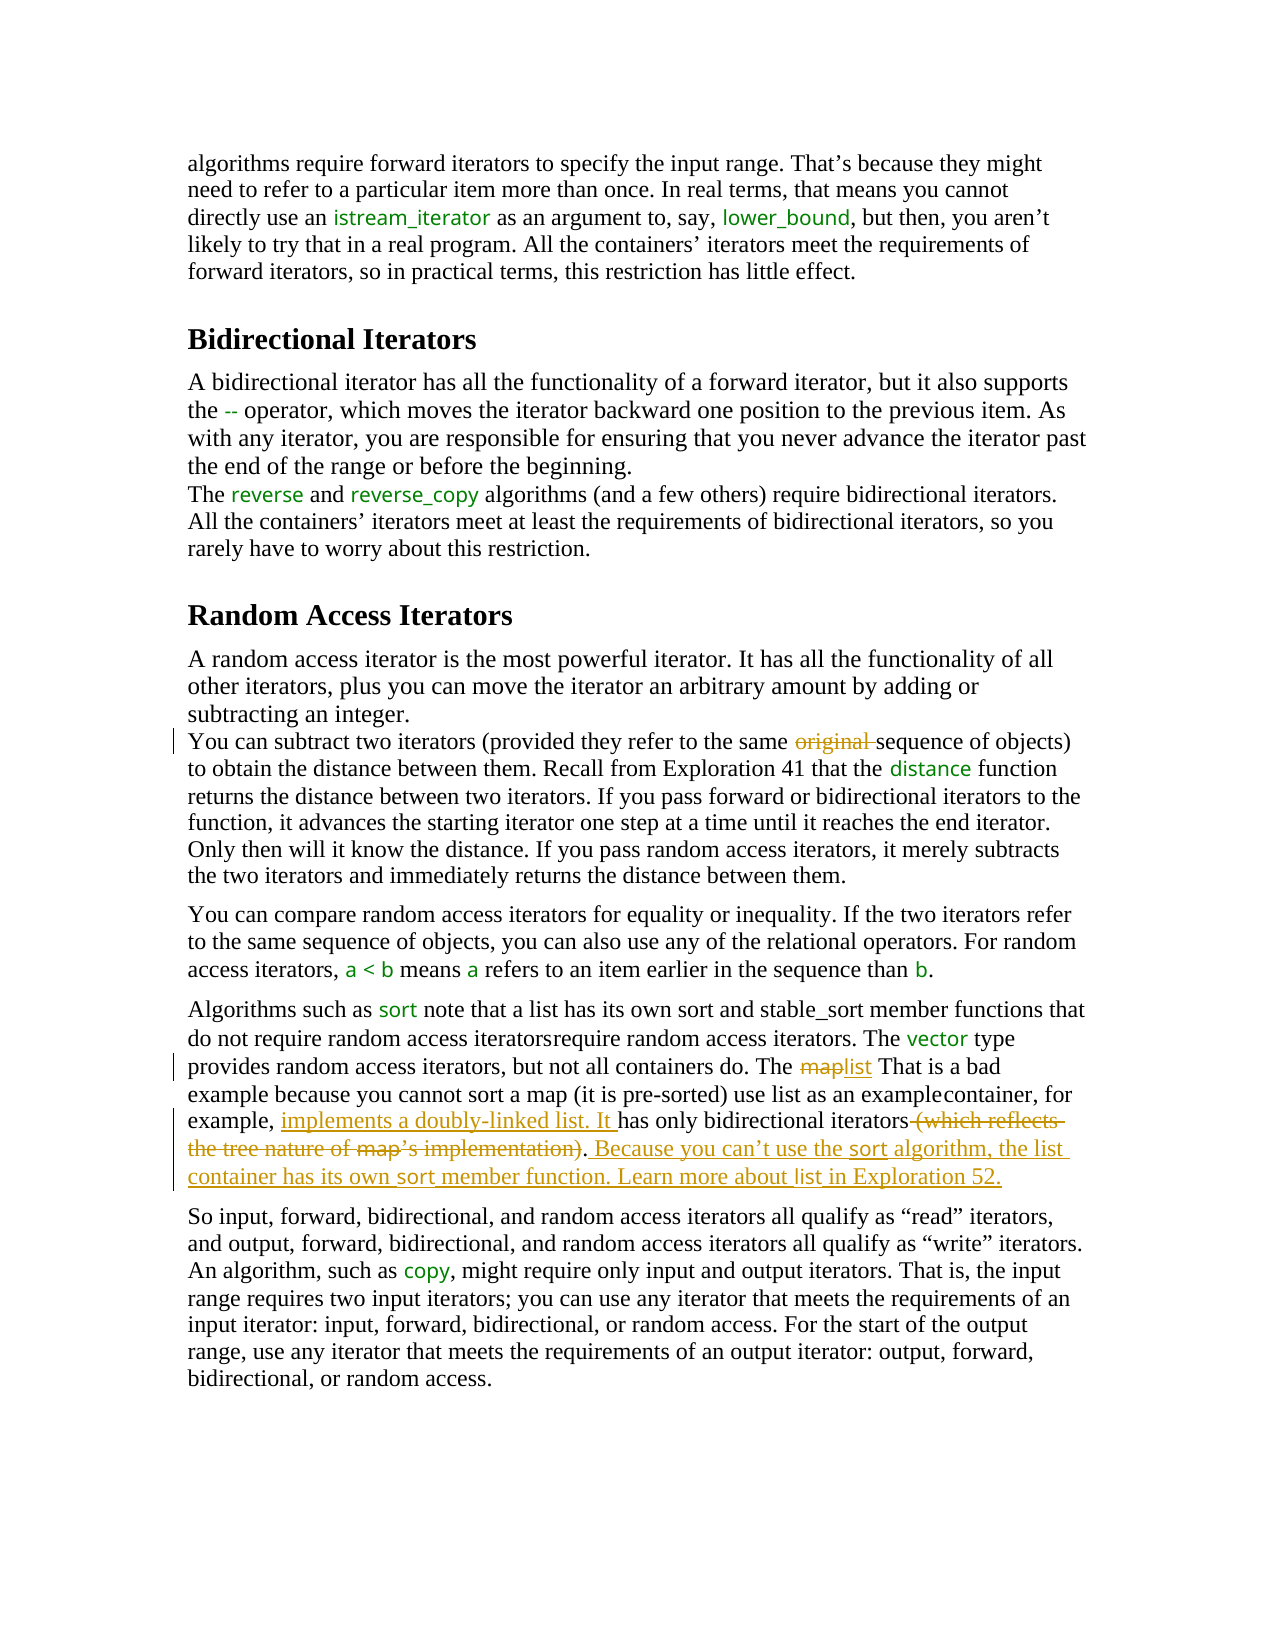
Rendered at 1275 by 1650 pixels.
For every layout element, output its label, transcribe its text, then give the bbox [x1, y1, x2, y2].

subtitle Random Access Iterators [187, 599, 1087, 632]
subtitle Bidirectional Iterators [187, 322, 1087, 356]
text A bidirectional iterator has all the functionality of a forward iterator, but it also supports the -- operator, which moves the iterator backward one position to the previous item. As with any iterator, you are responsible for ensuring that you never advance the iterator past the end of the range or before the beginning. [187, 368, 1087, 480]
text algorithms require forward iterators to specify the input range. That’s because they might need to refer to a particular item more than once. In real terms, that means you cannot directly use an istream_iterator as an argument to, say, lower_bound, but then, you aren’t likely to try that in a real program. All the containers’ iterators meet the requirements of forward iterators, so in practical terms, this restriction has little effect. [187, 150, 1087, 285]
text The reverse and reverse_copy algorithms (and a few others) require bidirectional iterators. All the containers’ iterators meet at least the requirements of bidirectional iterators, so you rarely have to worry about this restriction. [187, 480, 1087, 561]
text You can compare random access iterators for equality or inequality. If the two iterators refer to the same sequence of objects, you can also use any of the relational operators. For random access iterators, a < b means a refers to an item earlier in the sequence than b. [187, 902, 1087, 983]
text You can subtract two iterators (provided they refer to the same sequence of objects) to obtain the distance between them. Recall from Exploration 41 that the distance function returns the distance between two iterators. If you pass forward or bidirectional iterators to the function, it advances the starting iterator one step at a time until it reaches the end iterator. Only then will it know the distance. If you pass random access iterators, it merely subtracts the two iterators and immediately returns the distance between them. [187, 728, 1087, 889]
text A random access iterator is the most powerful iterator. It has all the functionality of all other iterators, plus you can move the iterator an arbitrary amount by adding or subtracting an integer. [187, 645, 1087, 728]
text Algorithms such as sort note that a list has its own sort and stable_sort member functions that do not require random access iteratorsrequire random access iterators. The vector type provides random access iterators, but not all containers do. The list That is a bad example because you cannot sort a map (it is pre-sorted) use list as an examplecontainer, for example, implements a doubly-linked list. It has only bidirectional iterators. Because you can’t use the sort algorithm, the list container has its own sort member function. Learn more about list in Exploration 52. [187, 996, 1087, 1191]
text So input, forward, bidirectional, and random access iterators all qualify as “read” iterators, and output, forward, bidirectional, and random access iterators all qualify as “write” iterators. An algorithm, such as copy, might require only input and output iterators. That is, the input range requires two input iterators; you can use any iterator that meets the requirements of an input iterator: input, forward, bidirectional, or random access. For the start of the output range, use any iterator that meets the requirements of an output iterator: output, forward, bidirectional, or random access. [187, 1203, 1087, 1391]
